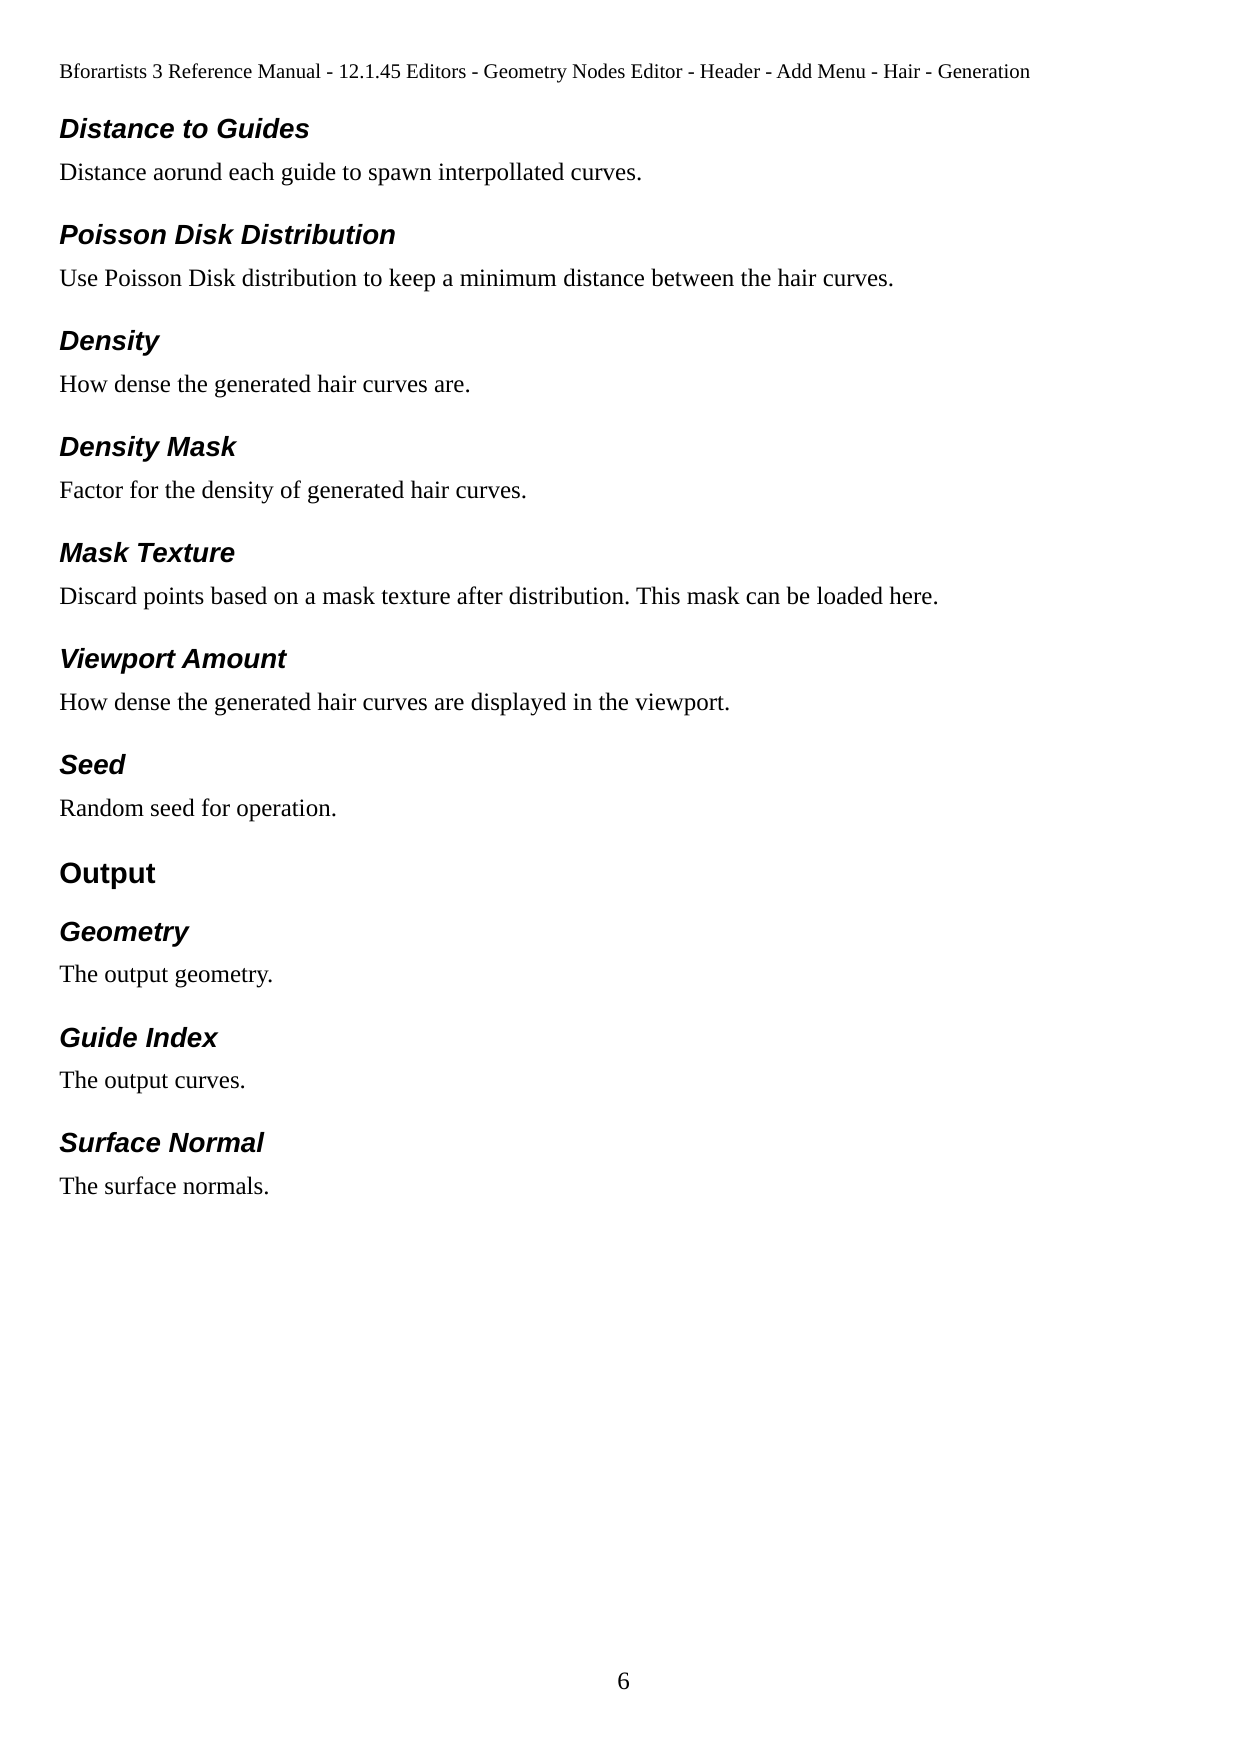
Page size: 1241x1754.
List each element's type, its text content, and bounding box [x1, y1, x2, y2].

text Factor for the density of generated hair curves. [59, 475, 1181, 503]
text Discard points based on a mask texture after distribution. This mask can be loaded here. [59, 581, 1181, 609]
subtitle Surface Normal [59, 1127, 1181, 1159]
subtitle Output [59, 856, 1181, 890]
subtitle Mask Texture [59, 536, 1181, 568]
subtitle Distance to Guides [59, 113, 1181, 144]
text Use Poisson Disk distribution to keep a minimum distance between the hair curves. [59, 263, 1181, 292]
text The output curves. [59, 1065, 1181, 1094]
text How dense the generated hair curves are. [59, 369, 1181, 398]
text The output geometry. [59, 959, 1181, 988]
subtitle Viewport Amount [59, 642, 1181, 674]
subtitle Guide Index [59, 1021, 1181, 1053]
subtitle Geometry [59, 915, 1181, 947]
subtitle Density [59, 324, 1181, 356]
text How dense the generated hair curves are displayed in the viewport. [59, 687, 1181, 715]
subtitle Density Mask [59, 430, 1181, 462]
text Random seed for operation. [59, 793, 1181, 821]
text The surface normals. [59, 1171, 1181, 1200]
text Distance aorund each guide to spawn interpollated curves. [59, 157, 1181, 186]
subtitle Poisson Disk Distribution [59, 218, 1181, 250]
subtitle Seed [59, 748, 1181, 780]
